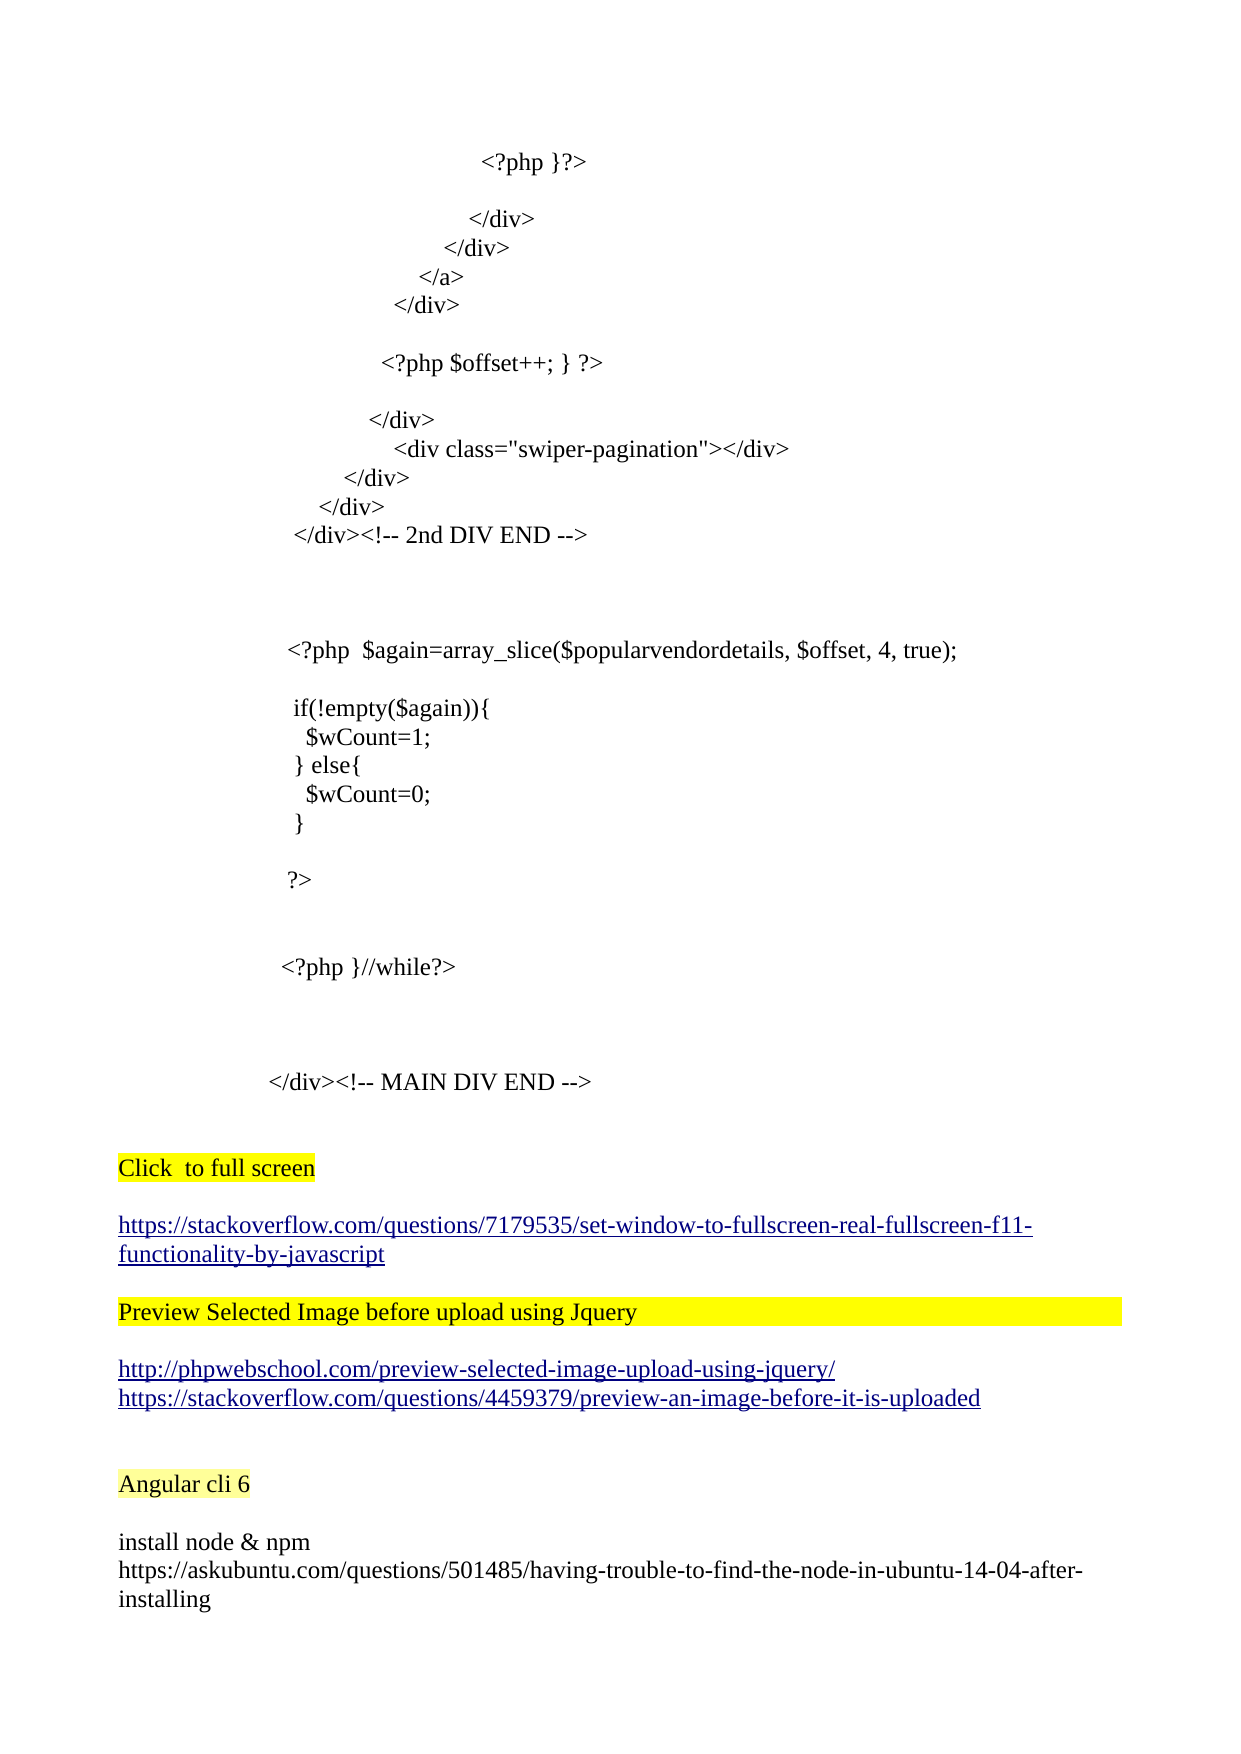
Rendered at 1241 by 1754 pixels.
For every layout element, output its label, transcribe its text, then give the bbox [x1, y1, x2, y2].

text $wCount=0; [118, 779, 1122, 808]
text </div> [118, 233, 1122, 262]
text Click to full screen [118, 1153, 1122, 1182]
text </div> [118, 406, 1122, 434]
text </div><!-- MAIN DIV END --> [118, 1067, 1122, 1096]
text $wCount=1; [118, 722, 1122, 751]
text Angular cli 6 [118, 1469, 1122, 1498]
text http://phpwebschool.com/preview-selected-image-upload-using-jquery/ [118, 1354, 1122, 1383]
text https://askubuntu.com/questions/501485/having-trouble-to-find-the-node-in-ubuntu-14-04-after-installing [118, 1556, 1122, 1613]
text https://stackoverflow.com/questions/4459379/preview-an-image-before-it-is-uploaded [118, 1383, 1122, 1412]
text ?> [118, 866, 1122, 894]
text </div> [118, 492, 1122, 521]
text <?php }?> [118, 147, 1122, 176]
text <div class="swiper-pagination"></div> [118, 434, 1122, 463]
text Preview Selected Image before upload using Jquery [118, 1297, 1122, 1326]
text </div> [118, 204, 1122, 233]
text <?php }//while?> [118, 952, 1122, 981]
text <?php $offset++; } ?> [118, 348, 1122, 377]
text <?php $again=array_slice($popularvendordetails, $offset, 4, true); [118, 636, 1122, 664]
text install node & npm [118, 1527, 1122, 1556]
text </a> [118, 262, 1122, 291]
text </div><!-- 2nd DIV END --> [118, 521, 1122, 549]
text </div> [118, 291, 1122, 319]
text https://stackoverflow.com/questions/7179535/set-window-to-fullscreen-real-fullscreen-f11-functionality-by-javascript [118, 1211, 1122, 1268]
text } [118, 808, 1122, 837]
text if(!empty($again)){ [118, 693, 1122, 722]
text } else{ [118, 751, 1122, 779]
text </div> [118, 463, 1122, 492]
